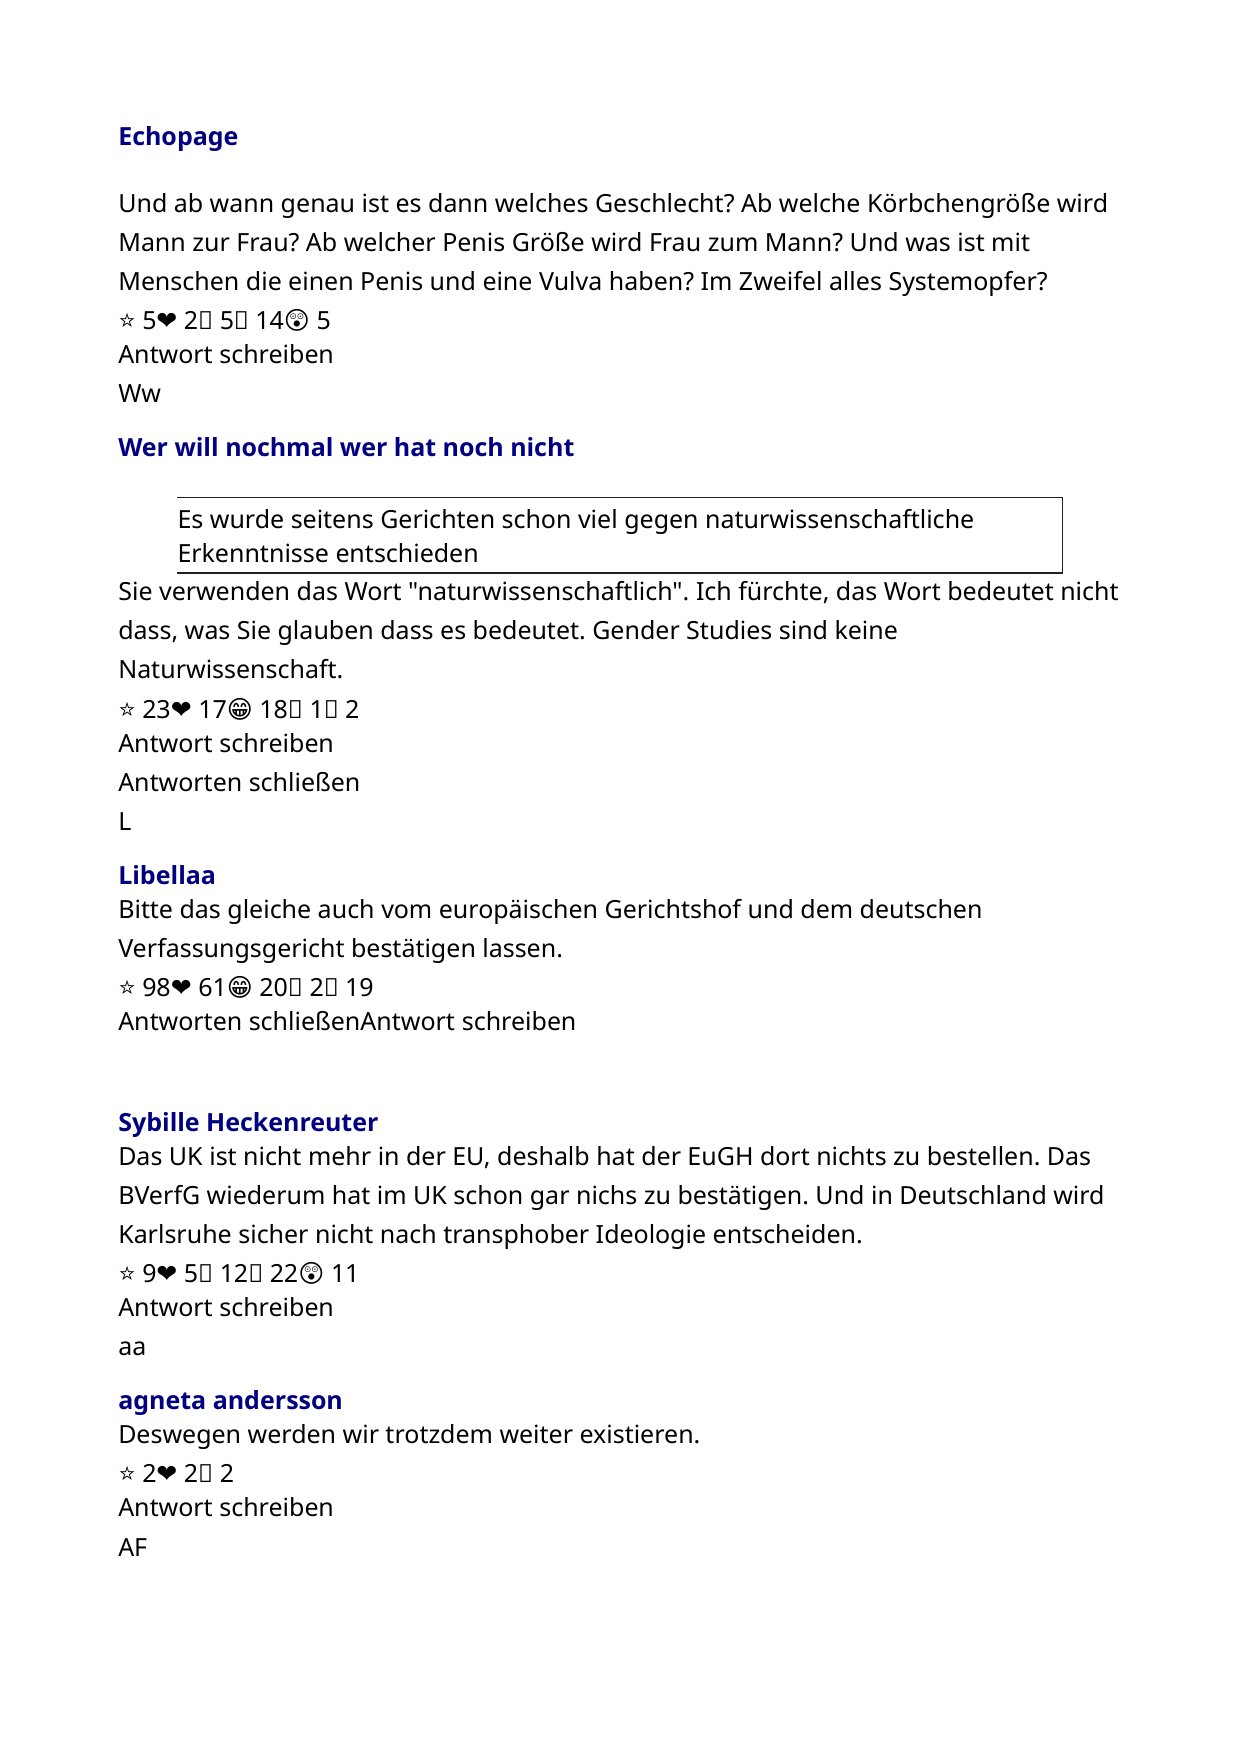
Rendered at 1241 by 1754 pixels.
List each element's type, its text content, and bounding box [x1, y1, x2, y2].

text Das UK ist nicht mehr in der EU, deshalb hat der EuGH dort nichts zu bestellen. Das BVerfG wiederum hat im UK schon gar nichs zu bestätigen. Und in Deutschland wird Karlsruhe sicher nicht nach transphober Ideologie entscheiden. [118, 1138, 1122, 1251]
text ⭐️ 23❤️ 17😁 18🙁 1🤨 2 [118, 691, 1122, 725]
text L [118, 804, 1122, 838]
text Sie verwenden das Wort "naturwissenschaftlich". Ich fürchte, das Wort bedeutet nicht dass, was Sie glauben dass es bedeutet. Gender Studies sind keine Naturwissenschaft. [118, 574, 1122, 686]
text Antwort schreiben [118, 337, 1122, 371]
subtitle Sybille Heckenreuter [118, 1104, 1122, 1138]
text ⭐️ 9❤️ 5🙁 12🤨 22😲 11 [118, 1256, 1122, 1290]
subtitle Libellaa [118, 857, 1122, 892]
text Bitte das gleiche auch vom europäischen Gerichtshof und dem deutschen Verfassungsgericht bestätigen lassen. [118, 892, 1122, 965]
text Und ab wann genau ist es dann welches Geschlecht? Ab welche Körbchengröße wird Mann zur Frau? Ab welcher Penis Größe wird Frau zum Mann? Und was ist mit Menschen die einen Penis und eine Vulva haben? Im Zweifel alles Systemopfer? [118, 185, 1122, 298]
text Antworten schließenAntwort schreiben [118, 1004, 1122, 1038]
text ⭐️ 5❤️ 2🙁 5🤨 14😲 5 [118, 303, 1122, 337]
subtitle Wer will nochmal wer hat noch nicht [118, 430, 1122, 464]
text Ww [118, 376, 1122, 410]
subtitle agneta andersson [118, 1383, 1122, 1417]
text AF [118, 1529, 1122, 1563]
text Antwort schreiben [118, 1290, 1122, 1324]
text aa [118, 1329, 1122, 1363]
text ⭐️ 98❤️ 61😁 20🙁 2🤨 19 [118, 970, 1122, 1004]
subtitle Echopage [118, 118, 1122, 152]
text Antwort schreiben [118, 725, 1122, 759]
text Deswegen werden wir trotzdem weiter existieren. [118, 1417, 1122, 1451]
text Antwort schreiben [118, 1490, 1122, 1524]
text ⭐️ 2❤️ 2🙁 2 [118, 1456, 1122, 1490]
text Antworten schließen [118, 764, 1122, 799]
text Es wurde seitens Gerichten schon viel gegen naturwissenschaftliche Erkenntnisse entschieden [177, 498, 1062, 572]
